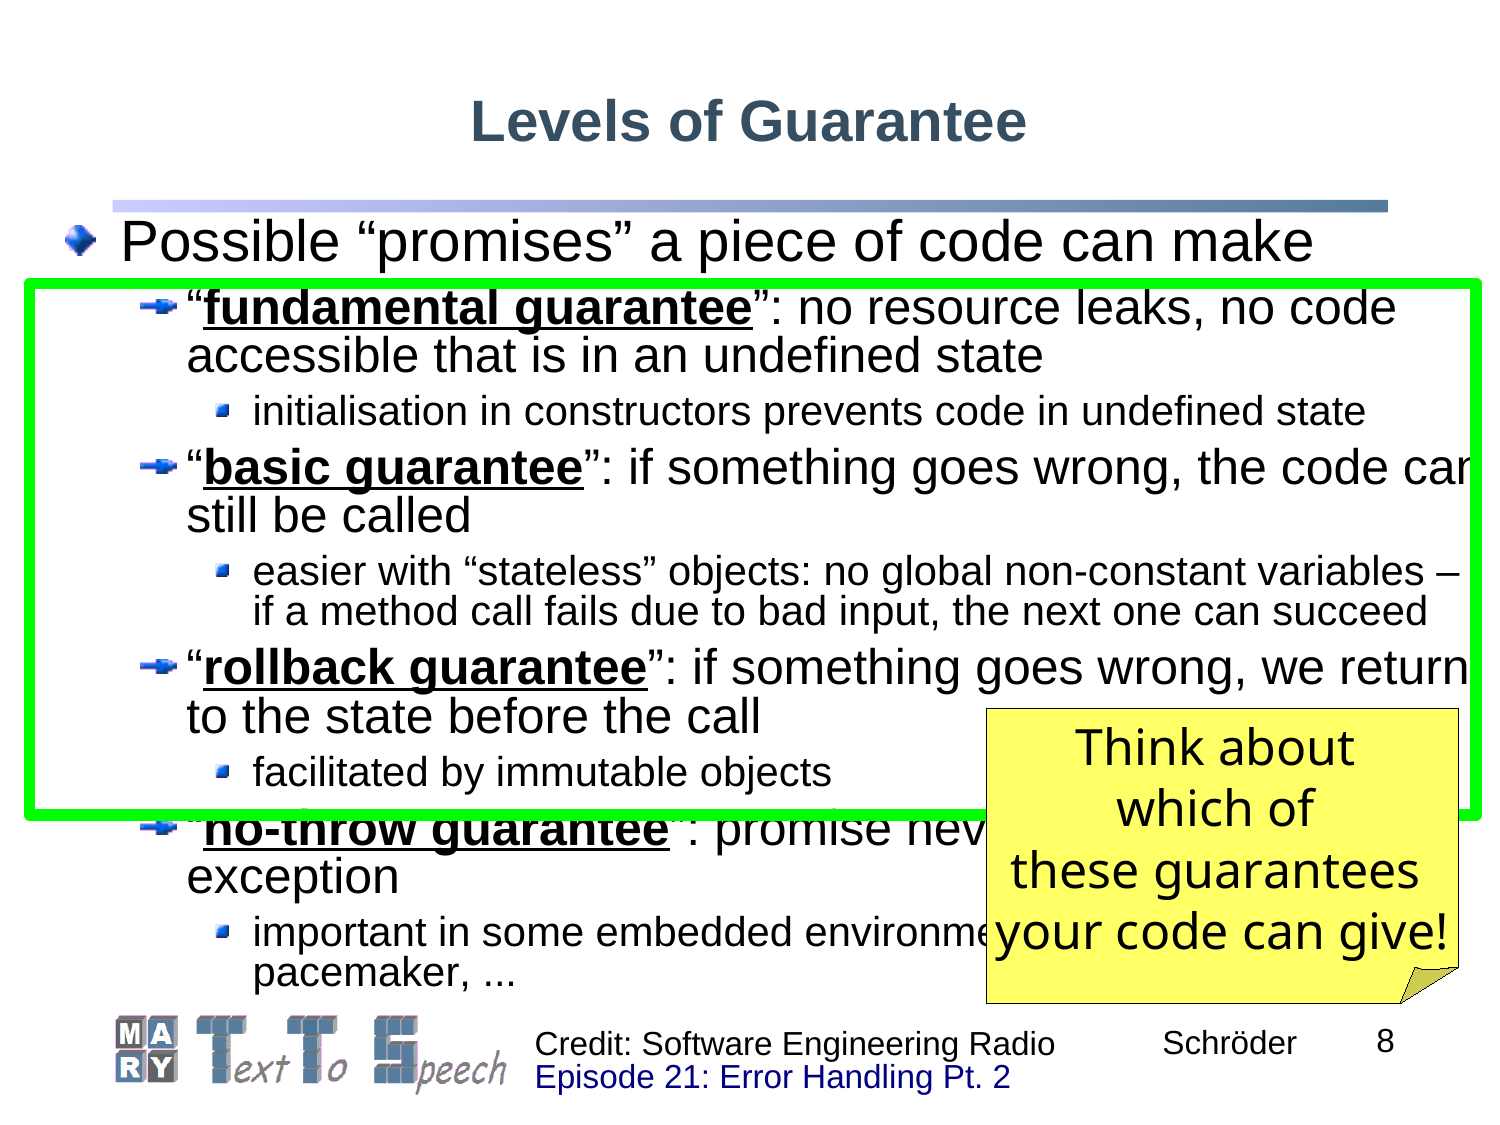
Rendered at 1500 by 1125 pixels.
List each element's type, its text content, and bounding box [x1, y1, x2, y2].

list Possible “promises” a piece of code can make “fundamental guarantee”: no resource leaks, no code accessible that is in an undefined state initialisation in constructors prevents code in undefined state “basic guarantee”: if something goes wrong, the code can still be called easier with “stateless” objects: no global non-constant variables – if a method call fails due to bad input, the next one can succeed “rollback guarantee”: if something goes wrong, we return to the state before the call facilitated by immutable objects “no-throw guarantee”: promise never to throw any exception important in some embedded environments: flight control, pacemaker, ... [65, 289, 1470, 809]
list Possible “promises” a piece of code can make “fundamental guarantee”: no resource leaks, no code accessible that is in an undefined state initialisation in constructors prevents code in undefined state “basic guarantee”: if something goes wrong, the code can still be called easier with “stateless” objects: no global non-constant variables – if a method call fails due to bad input, the next one can succeed “rollback guarantee”: if something goes wrong, we return to the state before the call facilitated by immutable objects “no-throw guarantee”: promise never to throw any exception important in some embedded environments: flight control, pacemaker, ... [65, 216, 1489, 1004]
list Possible “promises” a piece of code can make “fundamental guarantee”: no resource leaks, no code accessible that is in an undefined state initialisation in constructors prevents code in undefined state “basic guarantee”: if something goes wrong, the code can still be called easier with “stateless” objects: no global non-constant variables – if a method call fails due to bad input, the next one can succeed “rollback guarantee”: if something goes wrong, we return to the state before the call facilitated by immutable objects “no-throw guarantee”: promise never to throw any exception important in some embedded environments: flight control, pacemaker, ... [65, 821, 986, 1004]
picture [112, 1012, 507, 1096]
text_box Think about which of these guarantees your code can give! [986, 708, 1459, 1004]
title Levels of Guarantee [112, 57, 1387, 193]
text_box Credit: Software Engineering Radio Episode 21: Error Handling Pt. 2 [519, 1021, 1072, 1108]
